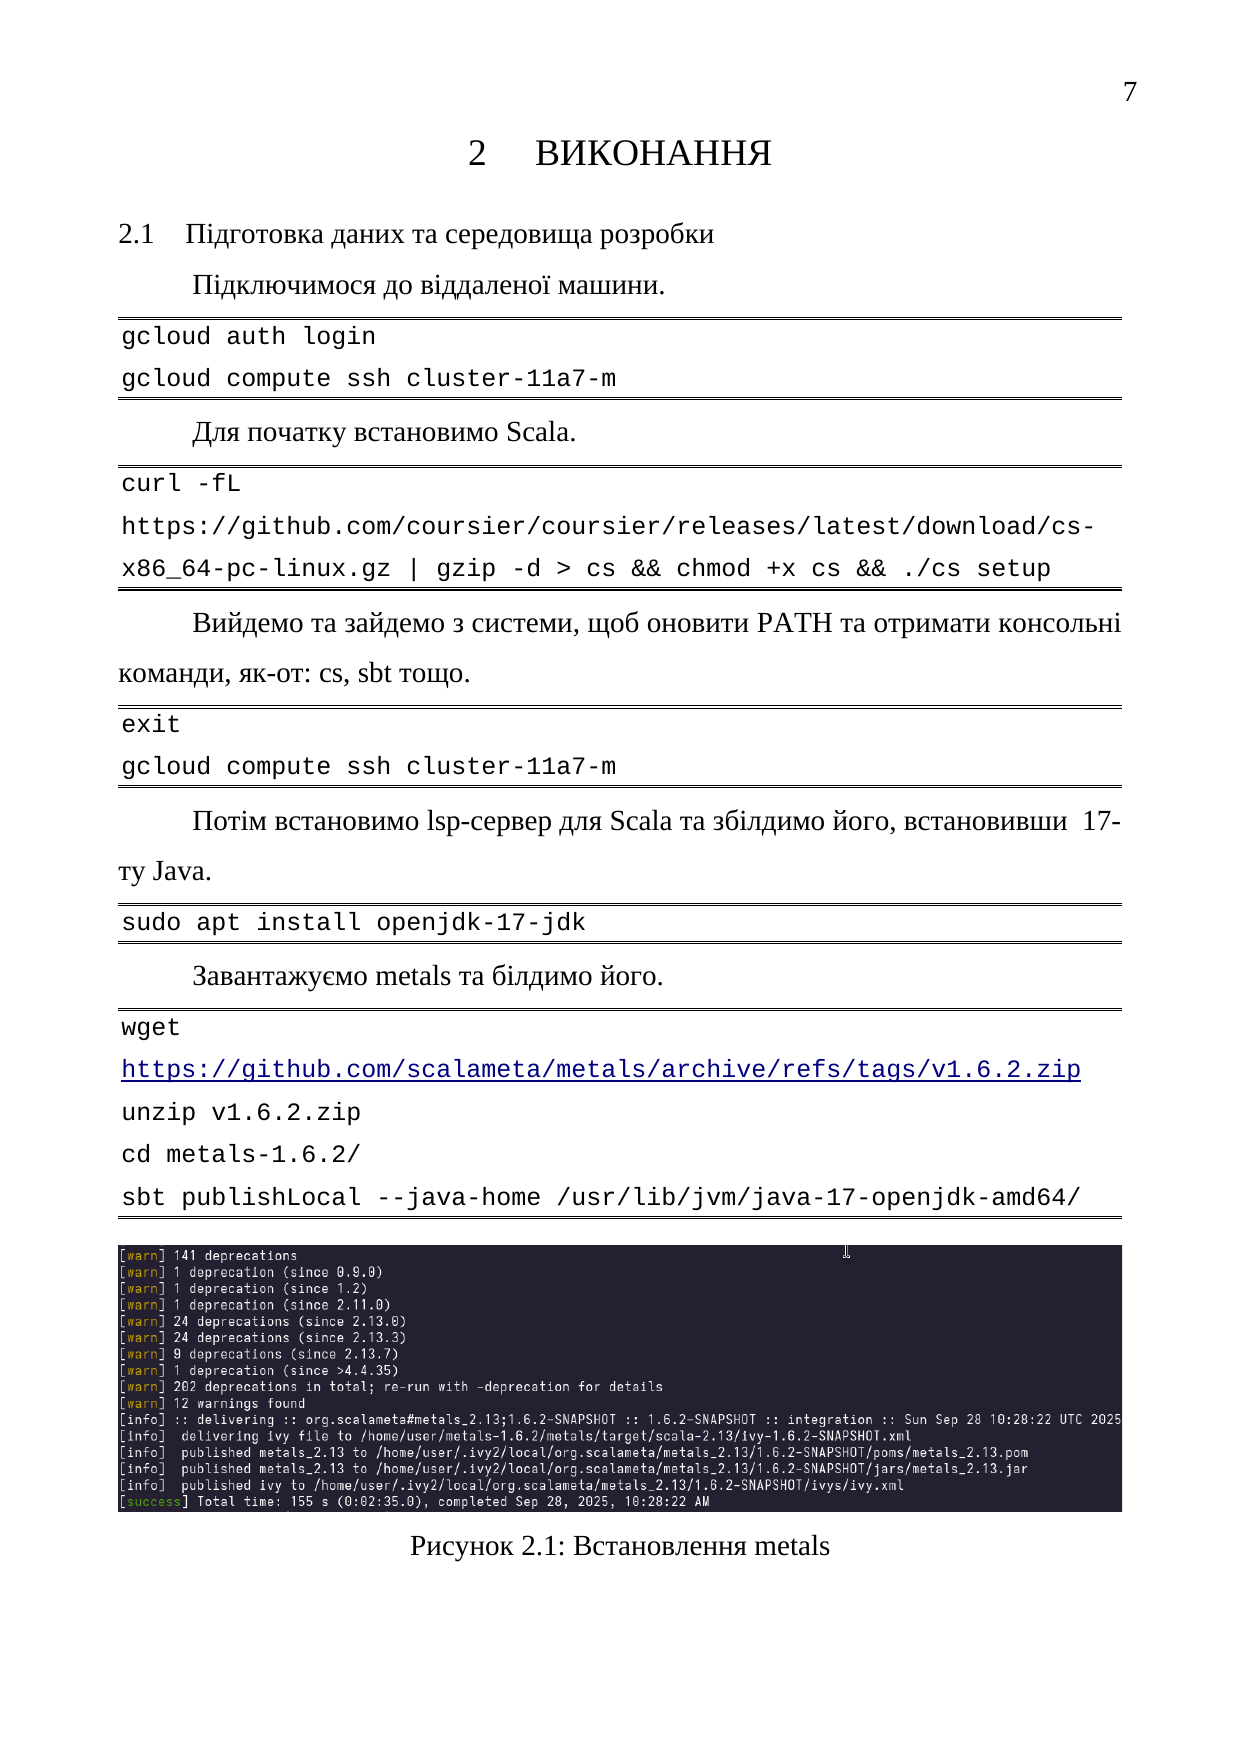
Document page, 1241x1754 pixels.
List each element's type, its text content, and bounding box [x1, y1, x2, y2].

text Рисунок 2.1: Встановлення metals [118, 1512, 1122, 1561]
text gcloud compute ssh cluster-11a7-m [118, 360, 1122, 397]
subtitle Підготовка даних та середовища розробки [118, 217, 1122, 250]
subtitle Виконання [118, 130, 1122, 173]
text Потім встановимо lsp-сервер для Scala та збілдимо його, встановивши 17-ту Java. [118, 803, 1122, 886]
text cd metals-1.6.2/ [118, 1136, 1122, 1170]
text curl -fL https://github.com/coursier/coursier/releases/latest/download/cs-x86_64-pc-linux.gz | gzip -d > cs && chmod +x cs && ./cs setup [118, 468, 1122, 587]
text gcloud compute ssh cluster-11a7-m [118, 748, 1122, 785]
text wget https://github.com/scalameta/metals/archive/refs/tags/v1.6.2.zip [118, 1011, 1122, 1085]
text exit [118, 709, 1122, 740]
picture [118, 1245, 1123, 1512]
text Для початку встановимо Scala. [118, 414, 1122, 448]
text sudo apt install openjdk-17-jdk [118, 906, 1122, 941]
text sbt publishLocal --java-home /usr/lib/jvm/java-17-openjdk-amd64/ [118, 1178, 1122, 1216]
text Вийдемо та зайдемо з системи, щоб оновити PATH та отримати консольні команди, як-от: cs, sbt тощо. [118, 605, 1122, 688]
text unzip v1.6.2.zip [118, 1093, 1122, 1128]
text gcloud auth login [118, 320, 1122, 352]
text Завантажуємо metals та білдимо його. [118, 958, 1122, 992]
text Підключимося до віддаленої машини. [118, 267, 1122, 301]
